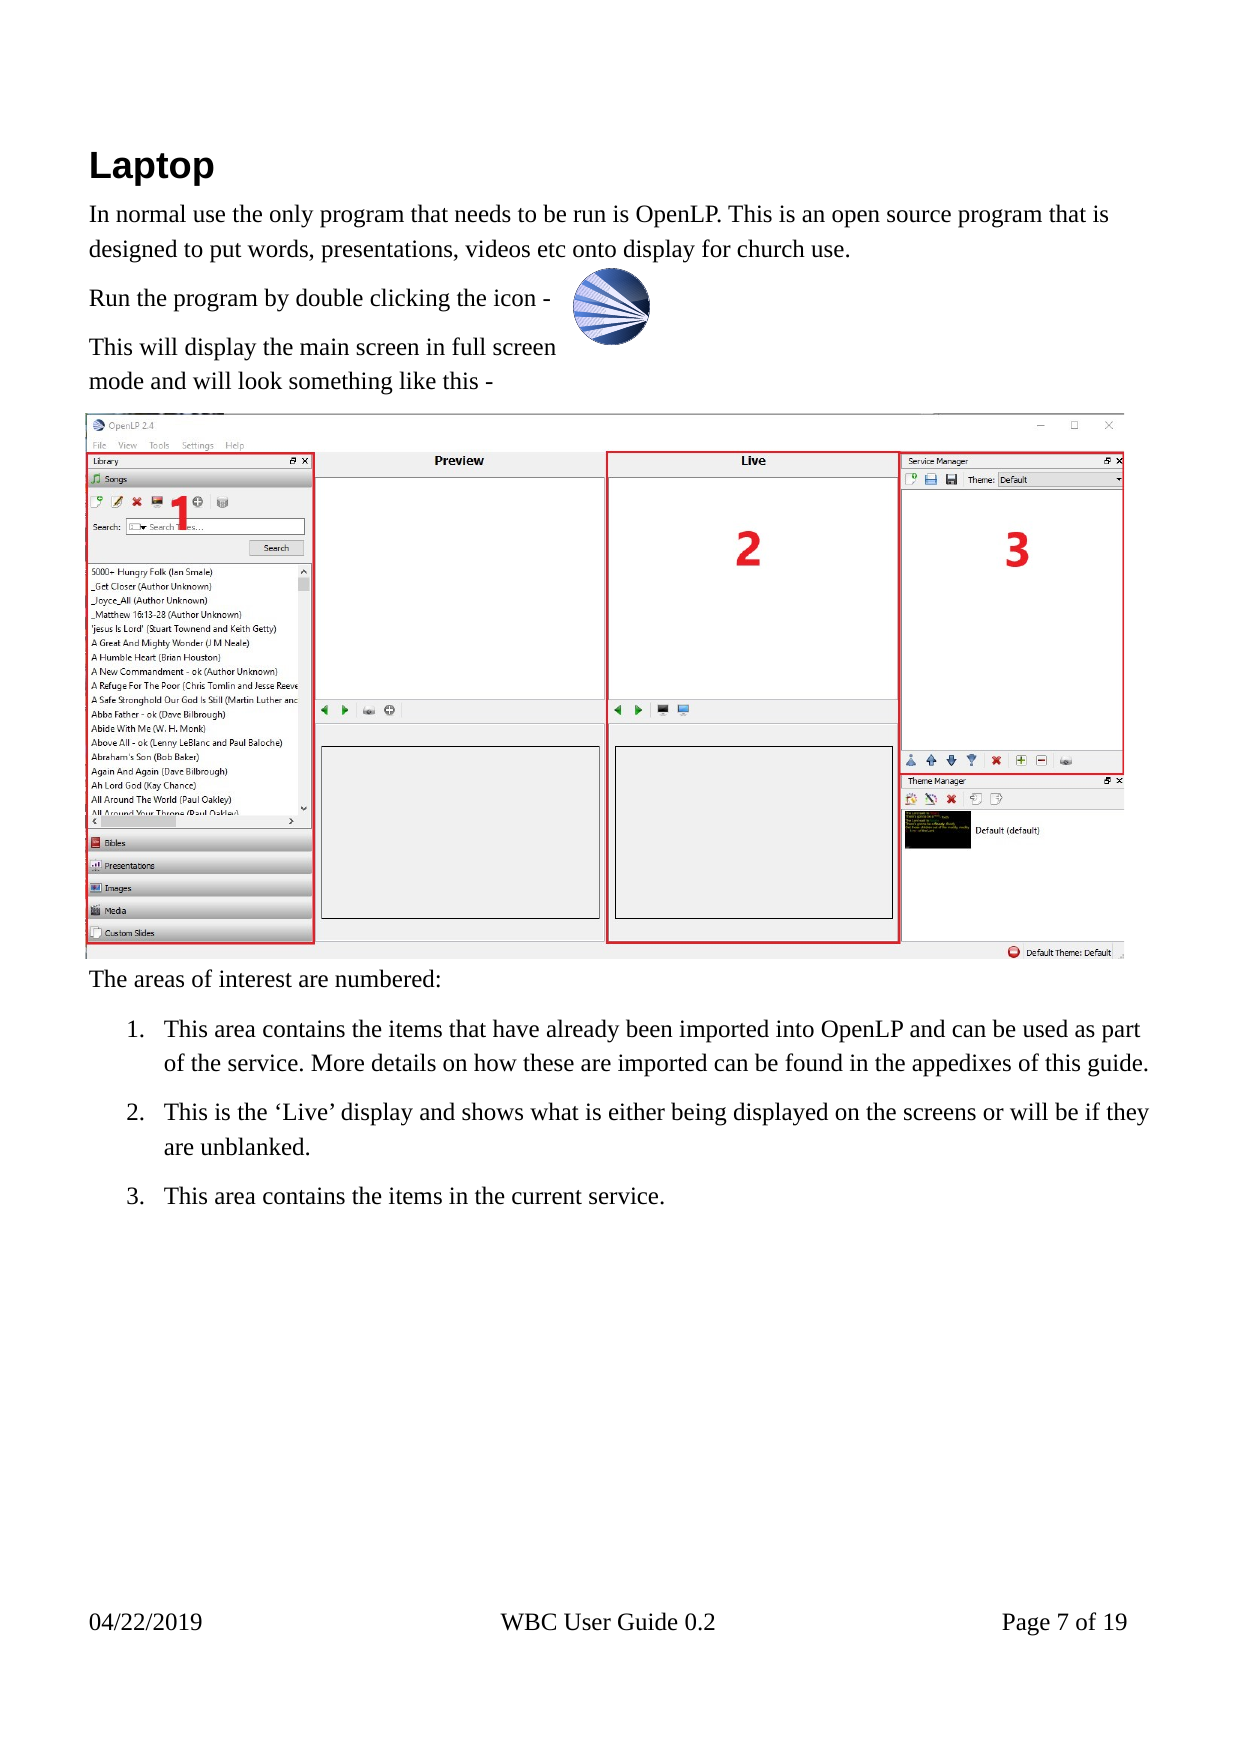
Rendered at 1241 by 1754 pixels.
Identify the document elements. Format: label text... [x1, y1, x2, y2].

text In normal use the only program that needs to be run is OpenLP. This is an open source program that is designed to put words, presentations, videos etc onto display for church use. [88, 199, 1152, 262]
text This will display the main screen in full screen mode and will look something like this - [88, 332, 1152, 395]
subtitle Laptop [88, 143, 1152, 187]
list This area contains the items in the current service. [126, 1181, 1152, 1209]
text Run the program by double clicking the icon - [88, 283, 580, 312]
text The areas of interest are numbered: [88, 959, 1152, 993]
text [643, 283, 1152, 312]
list This area contains the items that have already been imported into OpenLP and can be used as part of the service. More details on how these are imported can be found in the appedixes of this guide. [126, 1014, 1152, 1077]
list This is the ‘Live’ display and shows what is either being displayed on the screens or will be if they are unblanked. [126, 1097, 1152, 1160]
picture [85, 413, 1125, 959]
